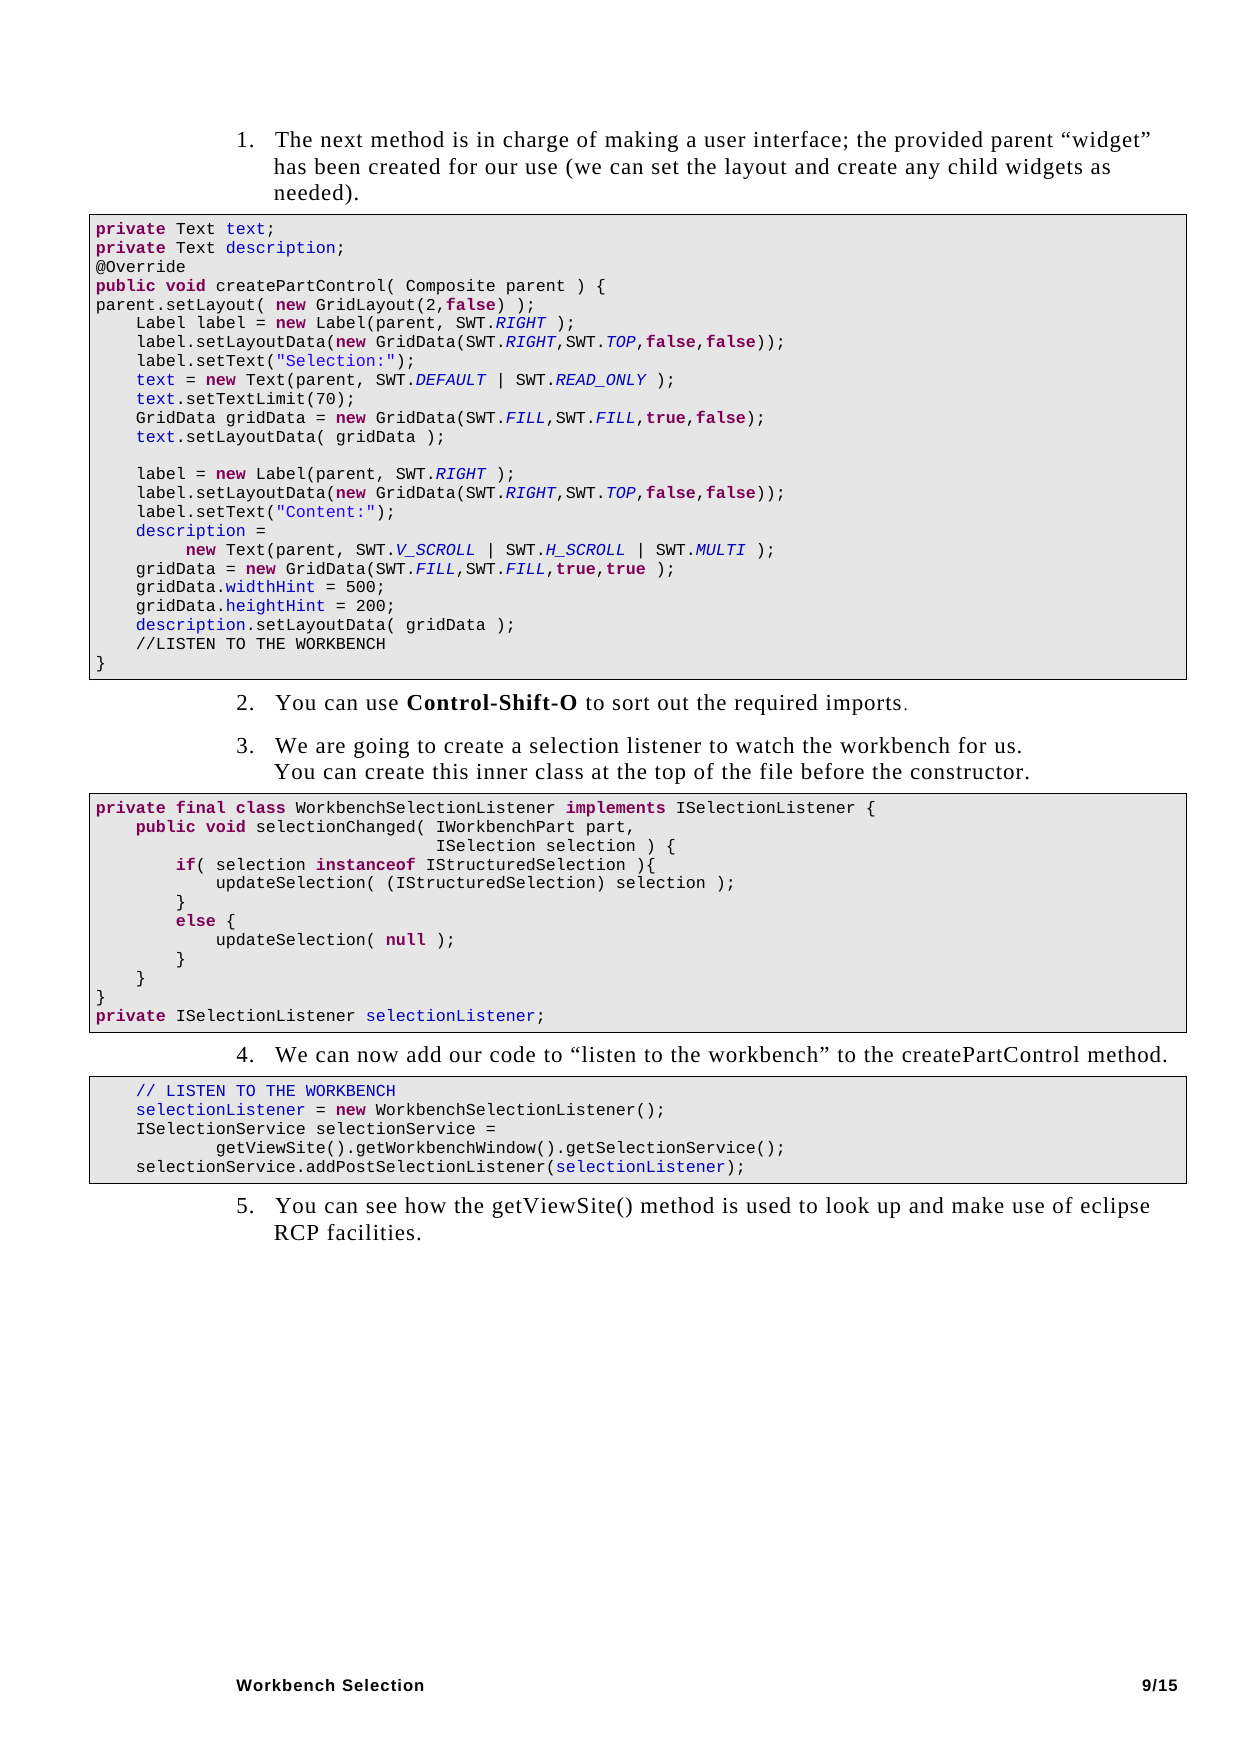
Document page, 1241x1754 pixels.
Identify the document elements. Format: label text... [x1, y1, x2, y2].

text Label label = new Label(parent, SWT.RIGHT ); [90, 308, 1186, 327]
text public void createPartControl( Composite parent ) { [90, 270, 1186, 289]
text ISelection selection ) { [90, 830, 1186, 849]
text gridData.widthHint = 500; [90, 572, 1186, 591]
list We can now add our code to “listen to the workbench” to the createPartControl method. [236, 1041, 1181, 1068]
text text = new Text(parent, SWT.DEFAULT | SWT.READ_ONLY ); [90, 365, 1186, 383]
list We are going to create a selection listener to watch the workbench for us. You can create this inner class at the top of the file before the constructor. [236, 732, 1181, 784]
text } [90, 962, 1186, 981]
text private Text text; [90, 215, 1186, 233]
text } [90, 943, 1186, 962]
text ISelectionService selectionService = [90, 1114, 1186, 1132]
text description = [90, 516, 1186, 534]
text label.setLayoutData(new GridData(SWT.RIGHT,SWT.TOP,false,false)); [90, 478, 1186, 497]
text GridData gridData = new GridData(SWT.FILL,SWT.FILL,true,false); [90, 402, 1186, 421]
text label = new Label(parent, SWT.RIGHT ); [90, 459, 1186, 478]
text } [90, 887, 1186, 906]
text updateSelection( (IStructuredSelection) selection ); [90, 868, 1186, 887]
text label.setText("Selection:"); [90, 346, 1186, 365]
list You can see how the getViewSite() method is used to look up and make use of eclipse RCP facilities. [236, 1192, 1181, 1245]
text parent.setLayout( new GridLayout(2,false) ); [90, 289, 1186, 308]
text gridData = new GridData(SWT.FILL,SWT.FILL,true,true ); [90, 553, 1186, 572]
text new Text(parent, SWT.V_SCROLL | SWT.H_SCROLL | SWT.MULTI ); [90, 534, 1186, 553]
text description.setLayoutData( gridData ); [90, 610, 1186, 629]
text text.setTextLimit(70); [90, 383, 1186, 402]
text text.setLayoutData( gridData ); [90, 421, 1186, 440]
text } [90, 647, 1186, 679]
text public void selectionChanged( IWorkbenchPart part, [90, 812, 1186, 830]
text private final class WorkbenchSelectionListener implements ISelectionListener { [90, 794, 1186, 812]
text //LISTEN TO THE WORKBENCH [90, 629, 1186, 647]
text label.setLayoutData(new GridData(SWT.RIGHT,SWT.TOP,false,false)); [90, 327, 1186, 346]
text selectionService.addPostSelectionListener(selectionListener); [90, 1151, 1186, 1183]
text private Text description; [90, 233, 1186, 252]
text gridData.heightHint = 200; [90, 591, 1186, 610]
list You can use Control-Shift-O to sort out the required imports. [236, 689, 1181, 715]
text // LISTEN TO THE WORKBENCH [90, 1077, 1186, 1095]
text @Override [90, 252, 1186, 270]
text private ISelectionListener selectionListener; [90, 1000, 1186, 1032]
text selectionListener = new WorkbenchSelectionListener(); [90, 1095, 1186, 1114]
text getViewSite().getWorkbenchWindow().getSelectionService(); [90, 1132, 1186, 1151]
list The next method is in charge of making a user interface; the provided parent “widget” has been created for our use (we can set the layout and create any child widgets as needed). [236, 126, 1181, 206]
text if( selection instanceof IStructuredSelection ){ [90, 849, 1186, 868]
text updateSelection( null ); [90, 925, 1186, 943]
text else { [90, 906, 1186, 925]
text } [90, 981, 1186, 1000]
text label.setText("Content:"); [90, 497, 1186, 516]
